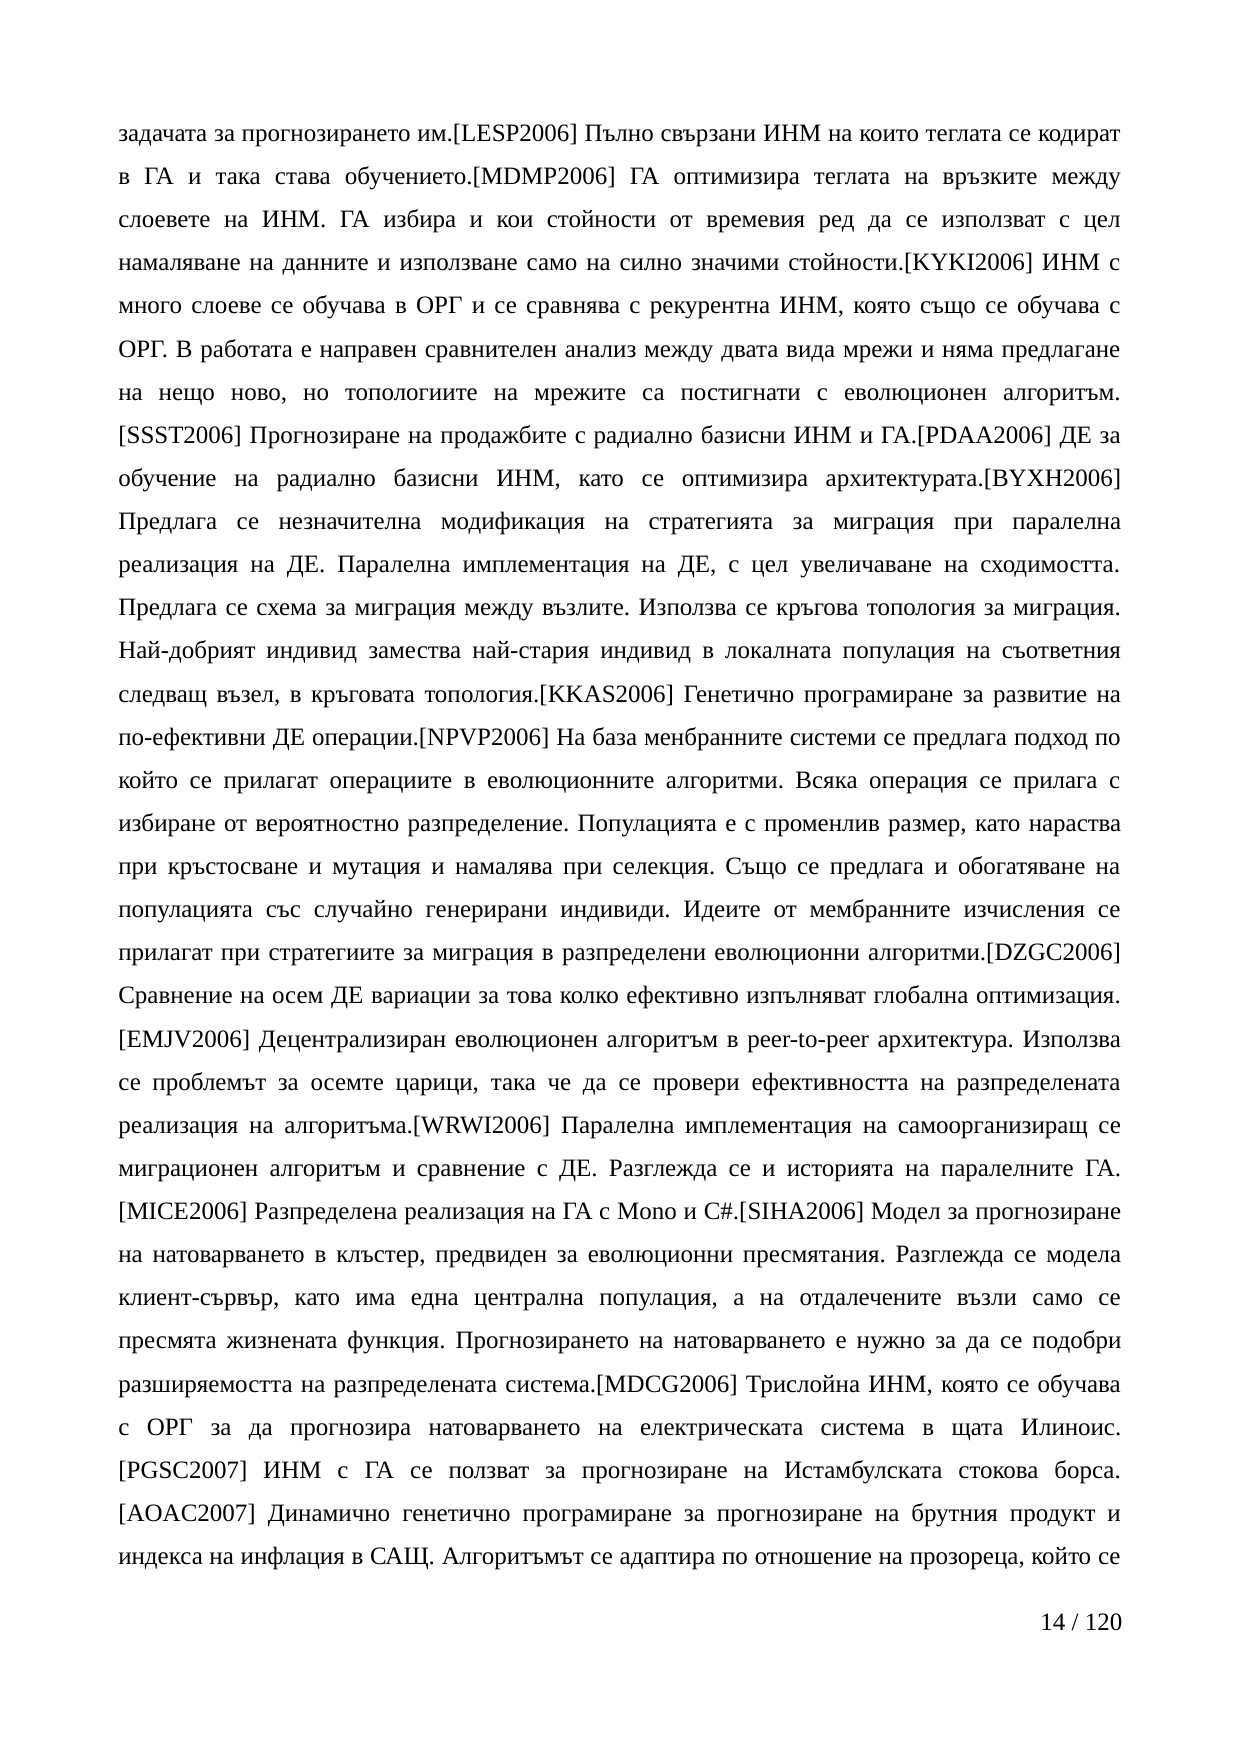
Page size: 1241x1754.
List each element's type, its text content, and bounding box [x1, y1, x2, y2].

text задачата за прогнозирането им.[LESP2006] Пълно свързани ИНМ на които теглата се кодират в ГА и така става обучението.[MDMP2006] ГА оптимизира теглата на връзките между слоевете на ИНМ. ГА избира и кои стойности от времевия ред да се използват с цел намаляване на данните и използване само на силно значими стойности.[KYKI2006] ИНМ с много слоеве се обучава в ОРГ и се сравнява с рекурентна ИНМ, която също се обучава с ОРГ. В работата е направен сравнителен анализ между двата вида мрежи и няма предлагане на нещо ново, но топологиите на мрежите са постигнати с еволюционен алгоритъм.[SSST2006] Прогнозиране на продажбите с радиално базисни ИНМ и ГА.[PDAA2006] ДЕ за обучение на радиално базисни ИНМ, като се оптимизира архитектурата.[BYXH2006] Предлага се незначителна модификация на стратегията за миграция при паралелна реализация на ДЕ. Паралелна имплементация на ДЕ, с цел увеличаване на сходимостта. Предлага се схема за миграция между възлите. Използва се кръгова топология за миграция. Най-добрият индивид замества най-стария индивид в локалната популация на съответния следващ възел, в кръговата топология.[KKAS2006] Генетично програмиране за развитие на по-ефективни ДЕ операции.[NPVP2006] На база менбранните системи се предлага подход по който се прилагат операциите в еволюционните алгоритми. Всяка операция се прилага с избиране от вероятностно разпределение. Популацията е с променлив размер, като нараства при кръстосване и мутация и намалява при селекция. Също се предлага и обогатяване на популацията със случайно генерирани индивиди. Идеите от мембранните изчисления се прилагат при стратегиите за миграция в разпределени еволюционни алгоритми.[DZGC2006] Сравнение на осем ДЕ вариации за това колко ефективно изпълняват глобална оптимизация.[EMJV2006] Децентрализиран еволюционен алгоритъм в peer-to-peer архитектура. Използва се проблемът за осемте царици, така че да се провери ефективността на разпределената реализация на алгоритъма.[WRWI2006] Паралелна имплементация на самоорганизиращ се миграционен алгоритъм и сравнение с ДЕ. Разглежда се и историята на паралелните ГА.[MICE2006] Разпределена реализация на ГА с Mono и C#.[SIHA2006] Модел за прогнозиране на натоварването в клъстер, предвиден за еволюционни пресмятания. Разглежда се модела клиент-сървър, като има една централна популация, а на отдалечените възли само се пресмята жизнената функция. Прогнозирането на натоварването е нужно за да се подобри разширяемостта на разпределената система.[MDCG2006] Трислойна ИНМ, която се обучава с ОРГ за да прогнозира натоварването на електрическата система в щата Илиноис.[PGSC2007] ИНМ с ГА се ползват за прогнозиране на Истамбулската стокова борса.[AOAC2007] Динамично генетично програмиране за прогнозиране на брутния продукт и индекса на инфлация в САЩ. Алгоритъмът се адаптира по отношение на прозореца, който се [118, 118, 1122, 1570]
